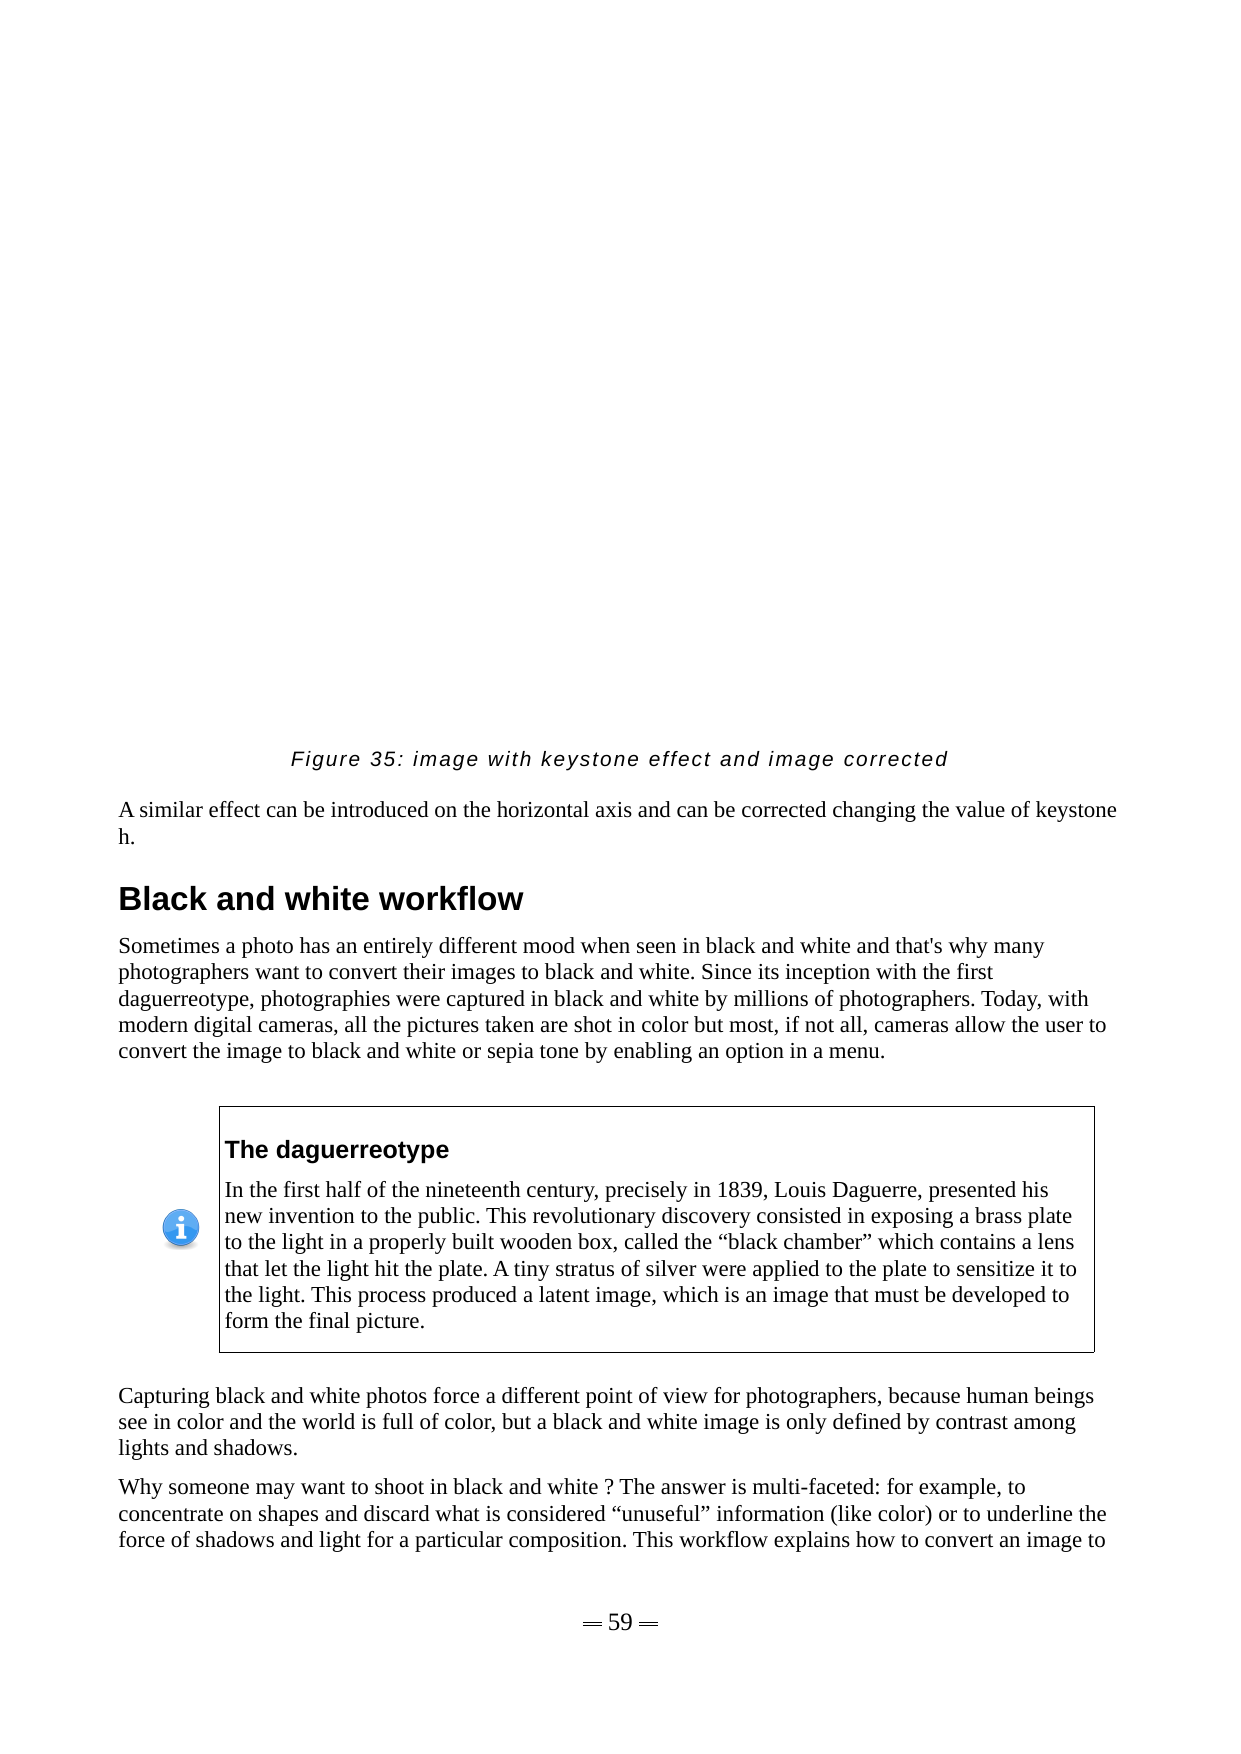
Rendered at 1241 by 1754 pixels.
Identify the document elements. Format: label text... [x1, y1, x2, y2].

text A similar effect can be introduced on the horizontal axis and can be corrected changing the value of keystone h. [118, 118, 1122, 849]
text Why someone may want to shoot in black and white ? The answer is multi-faceted: for example, to concentrate on shapes and discard what is considered “unuseful” information (like color) or to underline the force of shadows and light for a particular composition. This workflow explains how to convert an image to [118, 1473, 1122, 1552]
text Capturing black and white photos force a different point of view for photographers, because human beings see in color and the world is full of color, but a black and white image is only defined by contrast among lights and shadows. [118, 1382, 1122, 1461]
picture [161, 1209, 201, 1250]
subtitle Black and white workflow [118, 879, 1122, 917]
table_header [149, 1106, 219, 1352]
text Sometimes a photo has an entirely different mood when seen in black and white and that's why many photographers want to convert their images to black and white. Since its inception with the first daguerreotype, photographies were captured in black and white by millions of photographers. Today, with modern digital cameras, all the pictures taken are shot in color but most, if not all, cameras allow the user to convert the image to black and white or sepia tone by enabling an option in a menu. [118, 932, 1122, 1064]
table_header The daguerreotype In the first half of the nineteenth century, precisely in 1839, Louis Daguerre, presented his new invention to the public. This revolutionary discovery consisted in exposing a brass plate to the light in a properly built wooden box, called the “black chamber” which contains a lens that let the light hit the plate. A tiny stratus of silver were applied to the plate to sensitize it to the light. This process produced a latent image, which is an image that must be developed to form the final picture. [220, 1107, 1094, 1352]
text Figure 35: image with keystone effect and image corrected [170, 133, 1070, 770]
